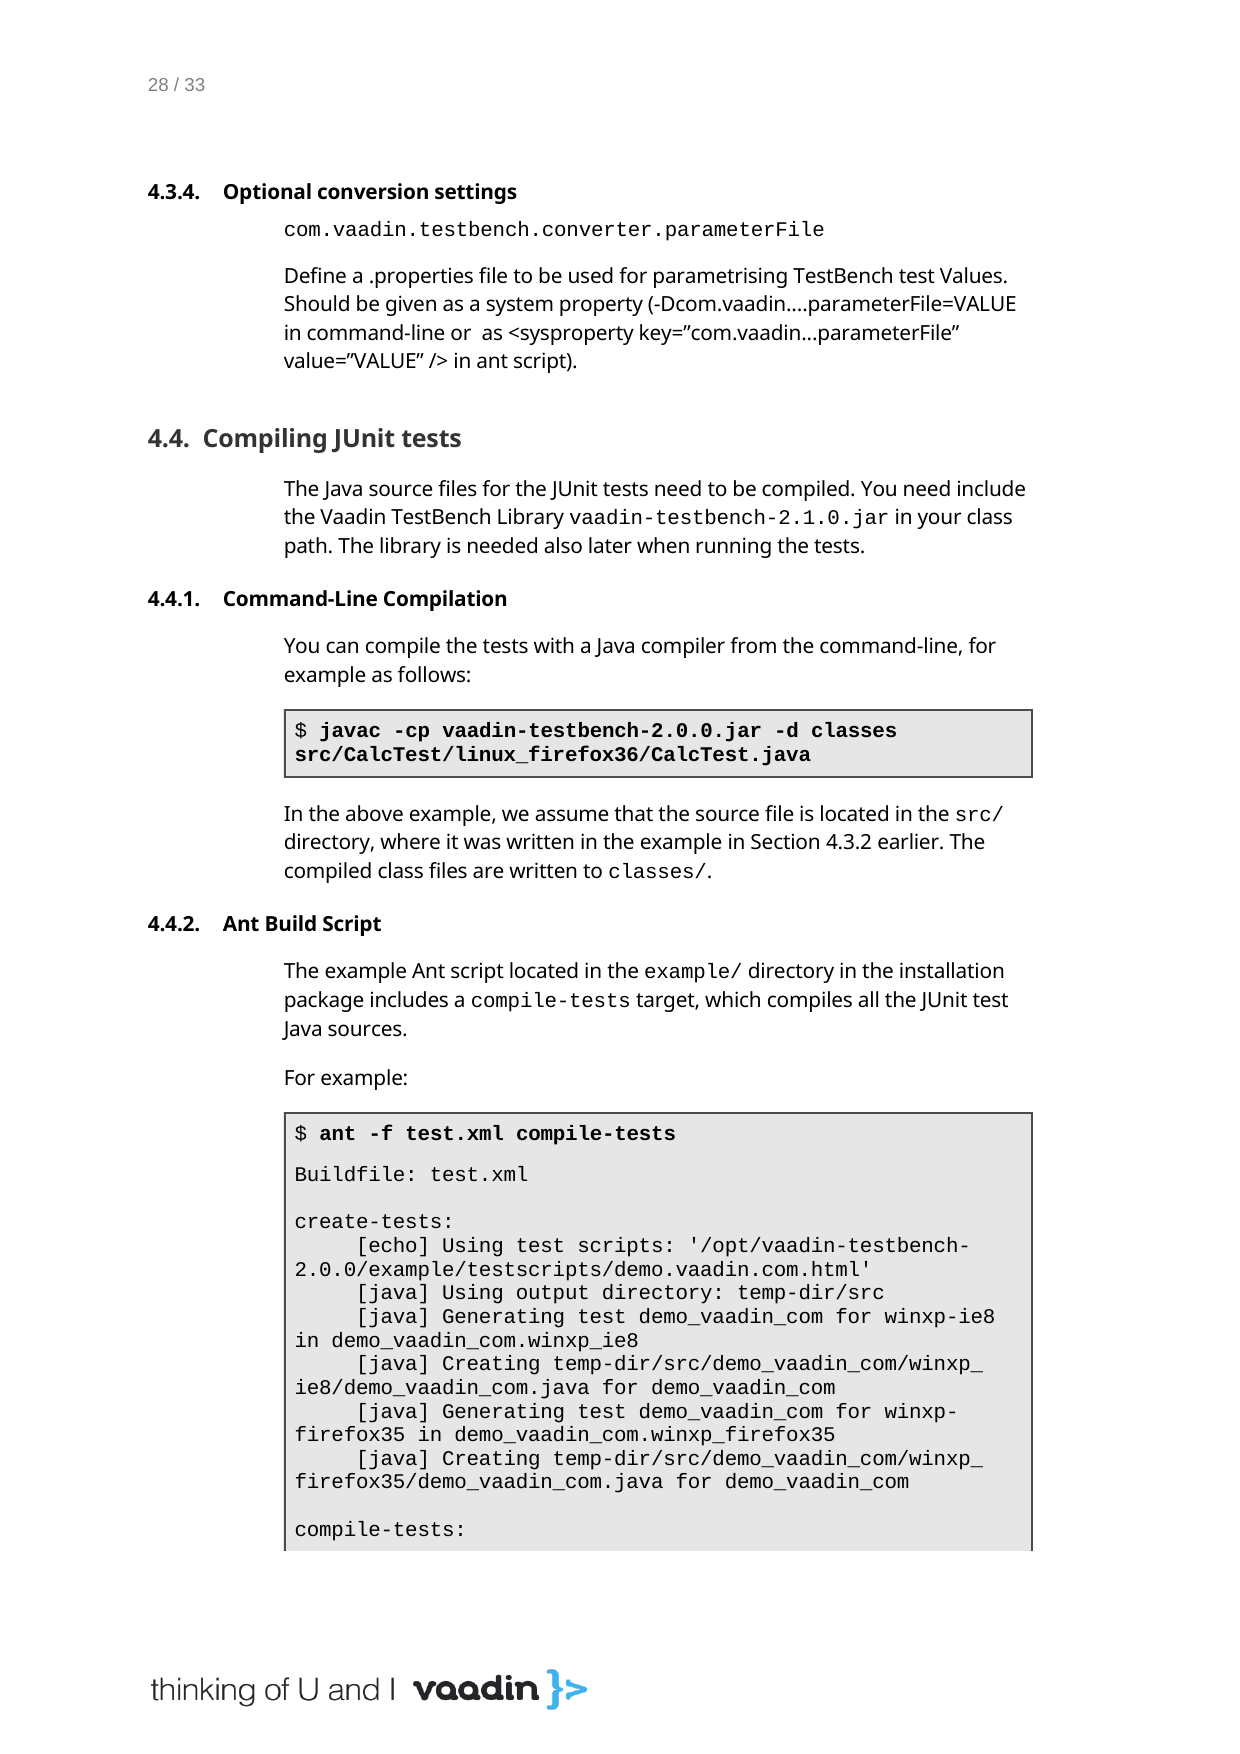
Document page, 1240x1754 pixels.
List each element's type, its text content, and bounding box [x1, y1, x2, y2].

text [java] Using output directory: temp-dir/src [286, 1282, 1031, 1306]
text [java] Creating temp-dir/src/demo_vaadin_com/winxp_ [286, 1448, 1031, 1472]
text $ javac -cp vaadin-testbench-2.0.0.jar -d classes src/CalcTest/linux_firefox36/CalcTest.java [286, 711, 1031, 776]
subtitle Compiling JUnit tests [148, 421, 1033, 455]
subtitle Ant Build Script [148, 909, 1033, 938]
text In the above example, we assume that the source file is located in the src/ directory, where it was written in the example in Section 4.3.2 earlier. The compiled class files are written to classes/. [283, 799, 1033, 884]
text create-tests: [286, 1211, 1031, 1235]
subtitle Optional conversion settings [148, 177, 1033, 206]
text $ ant -f test.xml compile-tests [286, 1114, 1031, 1155]
text Buildfile: test.xml [286, 1155, 1031, 1188]
text For example: [283, 1063, 1033, 1091]
text [echo] Using test scripts: '/opt/vaadin-testbench-2.0.0/example/testscripts/demo.vaadin.com.html' [286, 1235, 1031, 1282]
text firefox35/demo_vaadin_com.java for demo_vaadin_com [286, 1472, 1031, 1495]
text You can compile the tests with a Java compiler from the command-line, for example as follows: [283, 632, 1033, 688]
subtitle Command-Line Compilation [148, 584, 1033, 613]
text The Java source files for the JUnit tests need to be compiled. You need include the Vaadin TestBench Library vaadin-testbench-2.1.0.jar in your class path. The library is needed also later when running the tests. [283, 474, 1033, 559]
text compile-tests: [286, 1519, 1031, 1551]
text Define a .properties file to be used for parametrising TestBench test Values. Should be given as a system property (-Dcom.vaadin....parameterFile=VALUE in command-line or as <sysproperty key=”com.vaadin...parameterFile” value=”VALUE” /> in ant script). [283, 261, 1033, 375]
picture [150, 1665, 590, 1712]
text com.vaadin.testbench.converter.parameterFile [283, 219, 1033, 242]
text [java] Generating test demo_vaadin_com for winxp-ie8 in demo_vaadin_com.winxp_ie8 [286, 1306, 1031, 1353]
text [java] Creating temp-dir/src/demo_vaadin_com/winxp_ [286, 1353, 1031, 1377]
text ie8/demo_vaadin_com.java for demo_vaadin_com [286, 1377, 1031, 1401]
text The example Ant script located in the example/ directory in the installation package includes a compile-tests target, which compiles all the JUnit test Java sources. [283, 957, 1033, 1042]
text [java] Generating test demo_vaadin_com for winxp-firefox35 in demo_vaadin_com.winxp_firefox35 [286, 1401, 1031, 1448]
